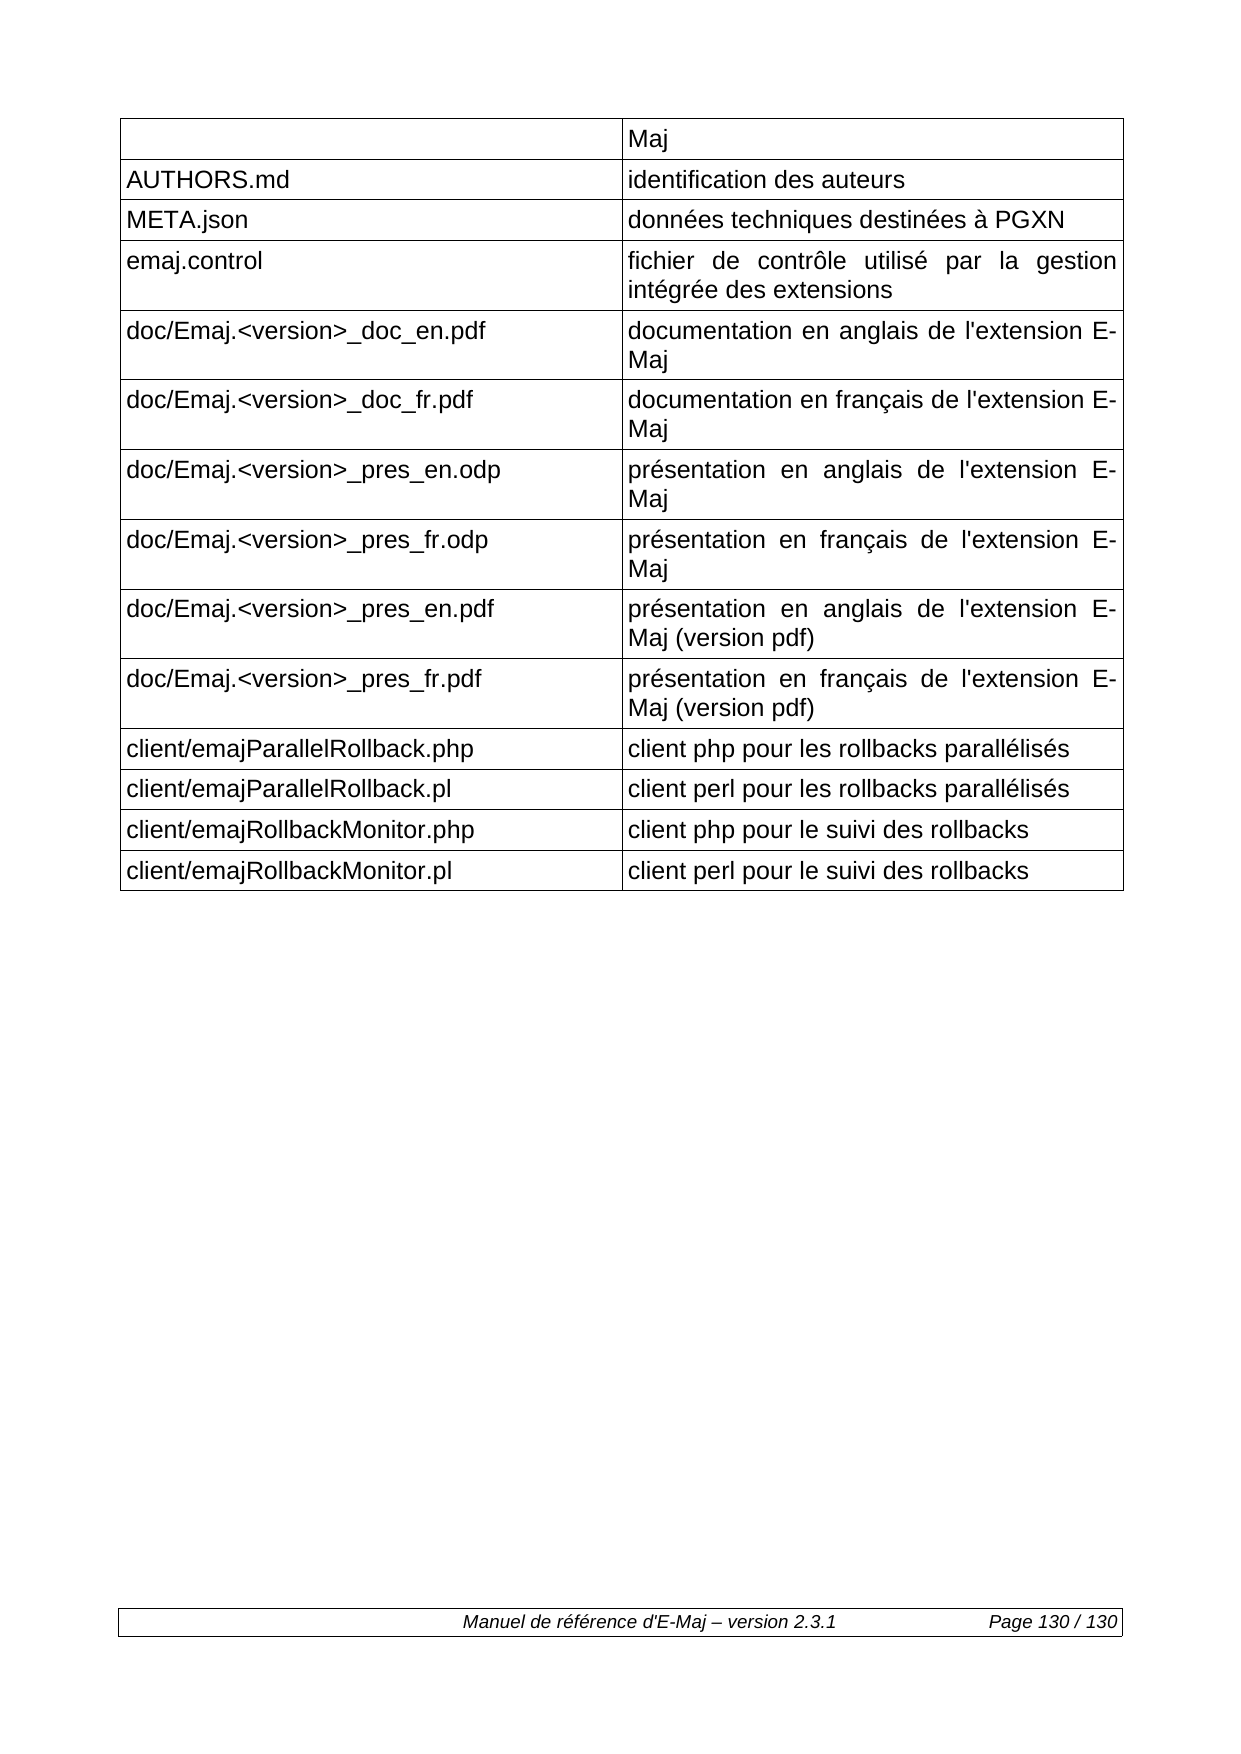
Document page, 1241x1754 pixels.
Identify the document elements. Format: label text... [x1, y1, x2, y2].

table_cell présentation en français de l'extension E-Maj [623, 520, 1123, 588]
table_cell fichier de contrôle utilisé par la gestion intégrée des extensions [623, 241, 1123, 310]
table_cell documentation en français de l'extension E-Maj [623, 380, 1123, 449]
table_cell données techniques destinées à PGXN [623, 200, 1123, 240]
table_cell client/emajRollbackMonitor.pl [121, 851, 622, 890]
table_cell Maj [623, 119, 1123, 159]
table_cell documentation en anglais de l'extension E-Maj [623, 311, 1123, 379]
table_cell doc/Emaj.<version>_pres_fr.odp [121, 520, 622, 588]
table_cell client/emajRollbackMonitor.php [121, 810, 622, 850]
table_cell client php pour les rollbacks parallélisés [623, 729, 1123, 768]
table_cell client php pour le suivi des rollbacks [623, 810, 1123, 850]
table_cell emaj.control [121, 241, 622, 310]
table_cell doc/Emaj.<version>_pres_en.odp [121, 450, 622, 519]
table_cell doc/Emaj.<version>_pres_fr.pdf [121, 659, 622, 728]
table_cell identification des auteurs [623, 160, 1123, 199]
table_cell client perl pour le suivi des rollbacks [623, 851, 1123, 890]
table_cell présentation en anglais de l'extension E-Maj (version pdf) [623, 590, 1123, 658]
table_cell client/emajParallelRollback.pl [121, 770, 622, 809]
table_cell doc/Emaj.<version>_doc_fr.pdf [121, 380, 622, 449]
table_cell doc/Emaj.<version>_doc_en.pdf [121, 311, 622, 379]
table_cell client/emajParallelRollback.php [121, 729, 622, 768]
table_cell client perl pour les rollbacks parallélisés [623, 770, 1123, 809]
table_cell présentation en anglais de l'extension E-Maj [623, 450, 1123, 519]
table_cell présentation en français de l'extension E-Maj (version pdf) [623, 659, 1123, 728]
table_cell META.json [121, 200, 622, 240]
table_cell [121, 119, 622, 159]
table_cell AUTHORS.md [121, 160, 622, 199]
table_cell doc/Emaj.<version>_pres_en.pdf [121, 590, 622, 658]
